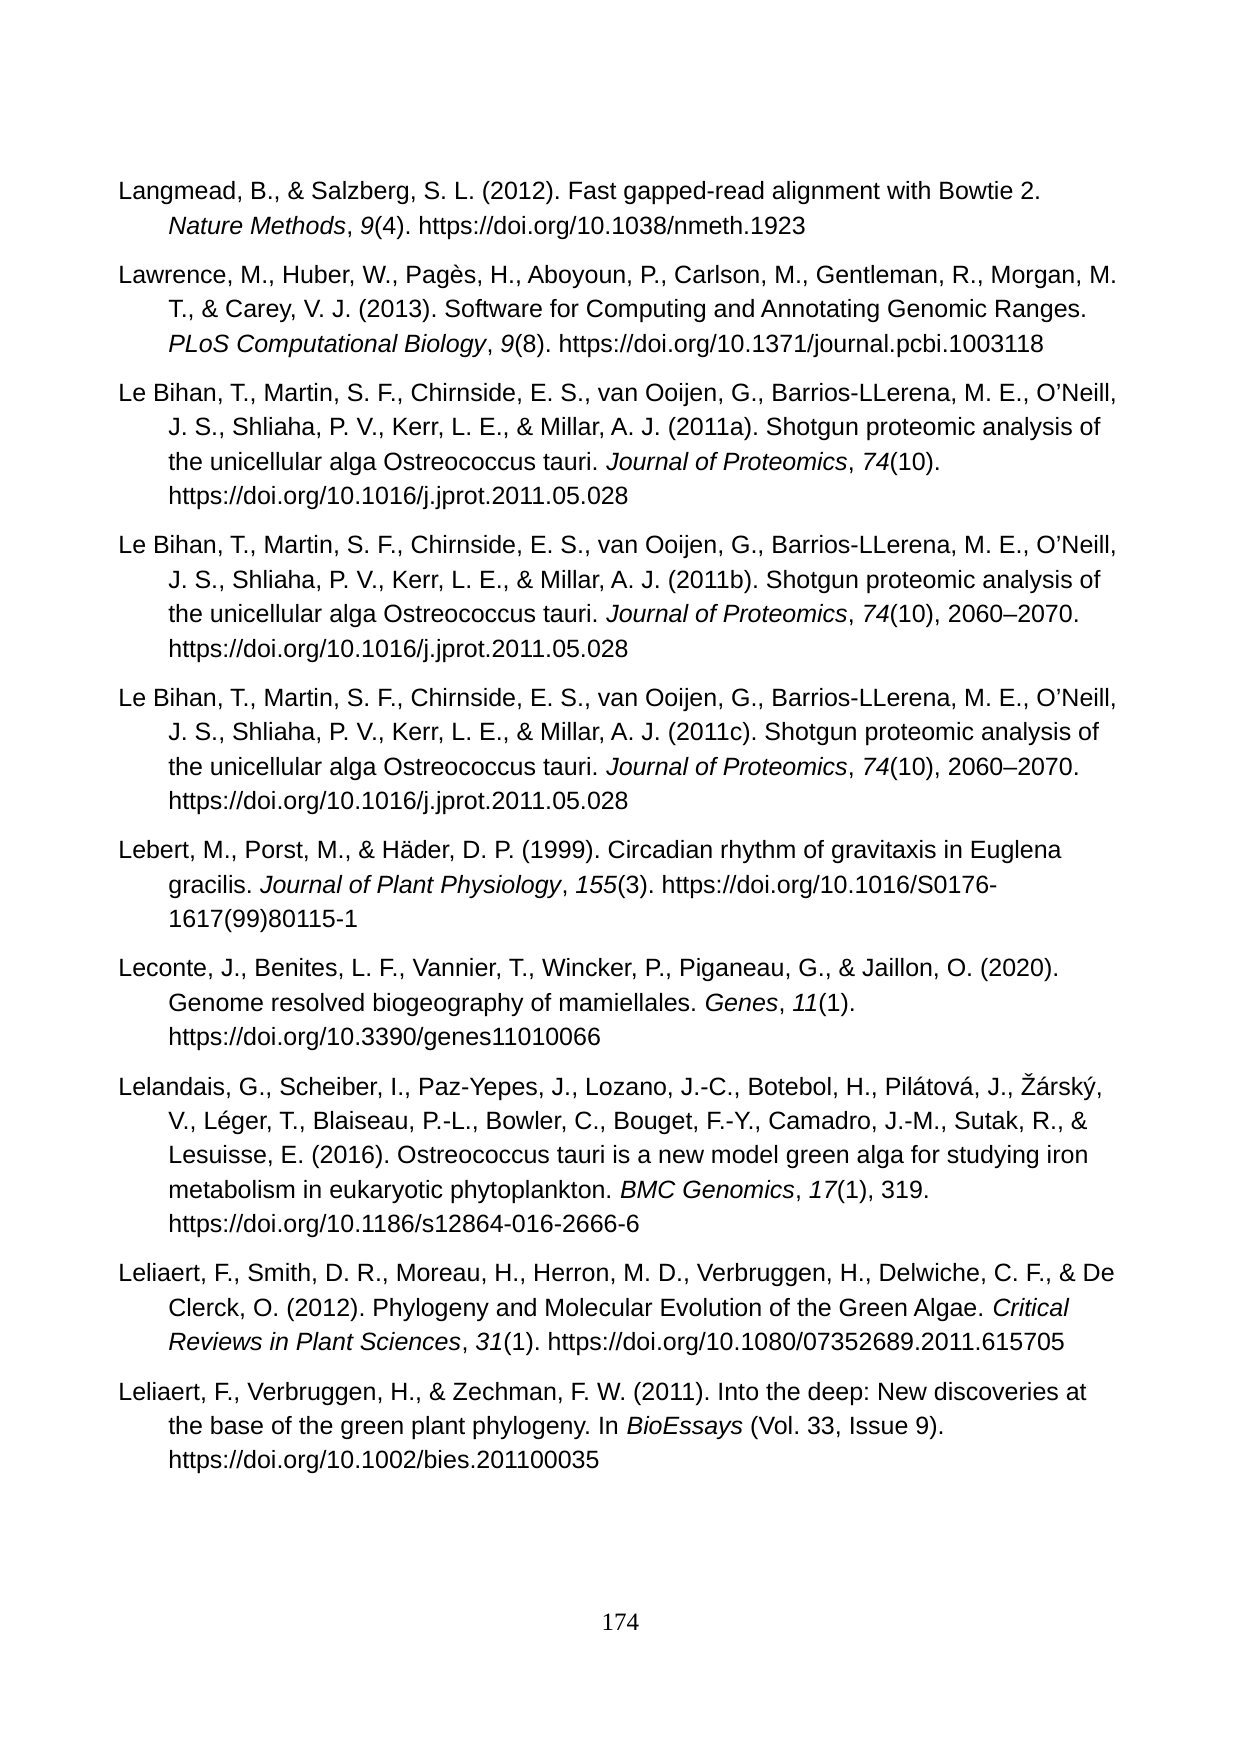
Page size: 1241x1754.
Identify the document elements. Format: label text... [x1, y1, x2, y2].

text Leliaert, F., Verbruggen, H., & Zechman, F. W. (2011). Into the deep: New discoveries at the base of the green plant phylogeny. In BioEssays (Vol. 33, Issue 9). https://doi.org/10.1002/bies.201100035 [118, 1376, 1122, 1474]
text Le Bihan, T., Martin, S. F., Chirnside, E. S., van Ooijen, G., Barrios-LLerena, M. E., O’Neill, J. S., Shliaha, P. V., Kerr, L. E., & Millar, A. J. (2011c). Shotgun proteomic analysis of the unicellular alga Ostreococcus tauri. Journal of Proteomics, 74(10), 2060–2070. https://doi.org/10.1016/j.jprot.2011.05.028 [118, 683, 1122, 815]
text Leconte, J., Benites, L. F., Vannier, T., Wincker, P., Piganeau, G., & Jaillon, O. (2020). Genome resolved biogeography of mamiellales. Genes, 11(1). https://doi.org/10.3390/genes11010066 [118, 953, 1122, 1051]
text Le Bihan, T., Martin, S. F., Chirnside, E. S., van Ooijen, G., Barrios-LLerena, M. E., O’Neill, J. S., Shliaha, P. V., Kerr, L. E., & Millar, A. J. (2011b). Shotgun proteomic analysis of the unicellular alga Ostreococcus tauri. Journal of Proteomics, 74(10), 2060–2070. https://doi.org/10.1016/j.jprot.2011.05.028 [118, 530, 1122, 663]
text Leliaert, F., Smith, D. R., Moreau, H., Herron, M. D., Verbruggen, H., Delwiche, C. F., & De Clerck, O. (2012). Phylogeny and Molecular Evolution of the Green Algae. Critical Reviews in Plant Sciences, 31(1). https://doi.org/10.1080/07352689.2011.615705 [118, 1258, 1122, 1356]
text Lebert, M., Porst, M., & Häder, D. P. (1999). Circadian rhythm of gravitaxis in Euglena gracilis. Journal of Plant Physiology, 155(3). https://doi.org/10.1016/S0176-1617(99)80115-1 [118, 835, 1122, 933]
text Lelandais, G., Scheiber, I., Paz-Yepes, J., Lozano, J.-C., Botebol, H., Pilátová, J., Žárský, V., Léger, T., Blaiseau, P.-L., Bowler, C., Bouget, F.-Y., Camadro, J.-M., Sutak, R., & Lesuisse, E. (2016). Ostreococcus tauri is a new model green alga for studying iron metabolism in eukaryotic phytoplankton. BMC Genomics, 17(1), 319. https://doi.org/10.1186/s12864-016-2666-6 [118, 1071, 1122, 1238]
text Langmead, B., & Salzberg, S. L. (2012). Fast gapped-read alignment with Bowtie 2. Nature Methods, 9(4). https://doi.org/10.1038/nmeth.1923 [118, 176, 1122, 239]
text Lawrence, M., Huber, W., Pagès, H., Aboyoun, P., Carlson, M., Gentleman, R., Morgan, M. T., & Carey, V. J. (2013). Software for Computing and Annotating Genomic Ranges. PLoS Computational Biology, 9(8). https://doi.org/10.1371/journal.pcbi.1003118 [118, 260, 1122, 358]
text Le Bihan, T., Martin, S. F., Chirnside, E. S., van Ooijen, G., Barrios-LLerena, M. E., O’Neill, J. S., Shliaha, P. V., Kerr, L. E., & Millar, A. J. (2011a). Shotgun proteomic analysis of the unicellular alga Ostreococcus tauri. Journal of Proteomics, 74(10). https://doi.org/10.1016/j.jprot.2011.05.028 [118, 378, 1122, 510]
